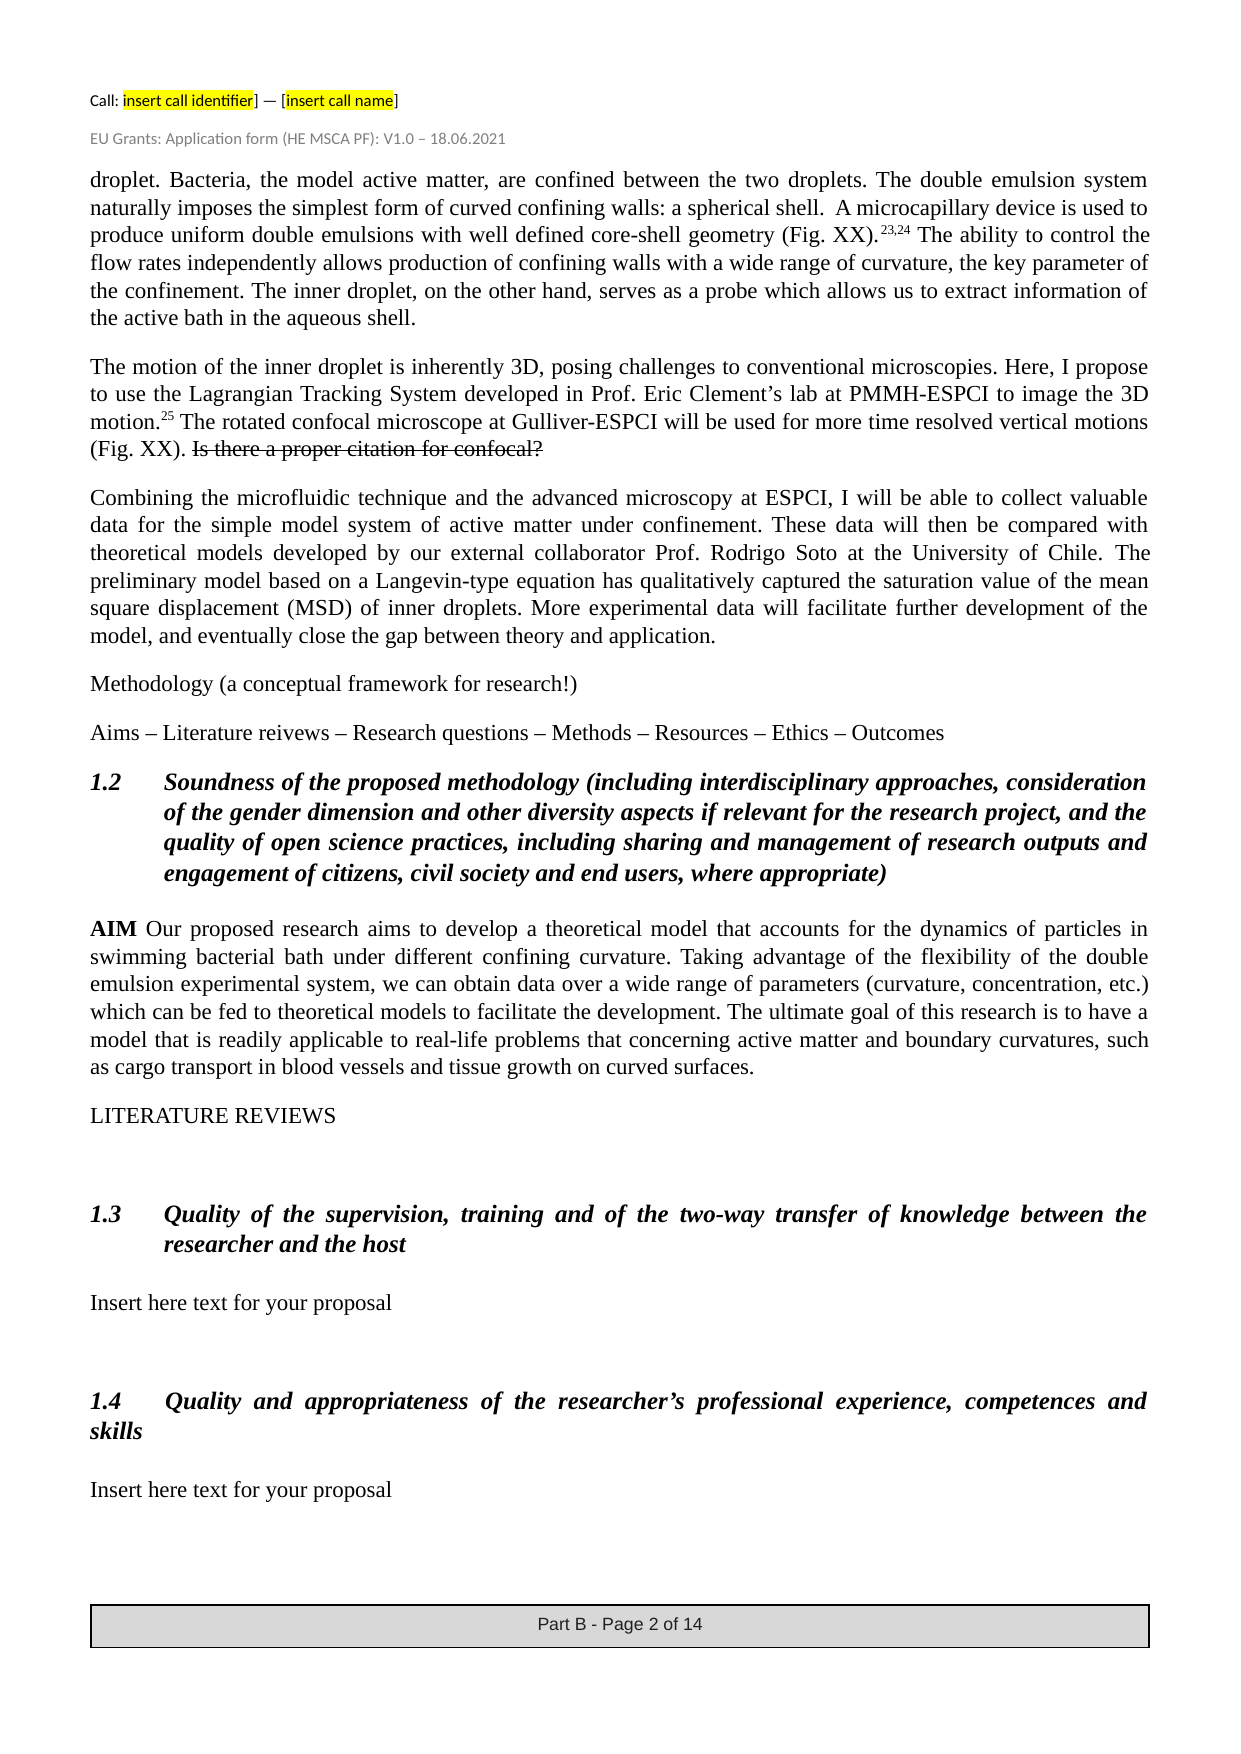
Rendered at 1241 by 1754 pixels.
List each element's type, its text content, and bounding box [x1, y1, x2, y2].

list Quality of the supervision, training and of the two-way transfer of knowledge between the researcher and the host [90, 1199, 1151, 1257]
text AIM Our proposed research aims to develop a theoretical model that accounts for the dynamics of particles in swimming bacterial bath under different confining curvature. Taking advantage of the flexibility of the double emulsion experimental system, we can obtain data over a wide range of parameters (curvature, concentration, etc.) which can be fed to theoretical models to facilitate the development. The ultimate goal of this research is to have a model that is readily applicable to real-life problems that concerning active matter and boundary curvatures, such as cargo transport in blood vessels and tissue growth on curved surfaces. [90, 915, 1151, 1080]
text The motion of the inner droplet is inherently 3D, posing challenges to conventional microscopies. Here, I propose to use the Lagrangian Tracking System developed in Prof. Eric Clement’s lab at PMMH-ESPCI to image the 3D motion.25⁠ The rotated confocal microscope at Gulliver-ESPCI will be used for more time resolved vertical motions (Fig. XX). Is there a proper citation for confocal? [90, 353, 1151, 462]
text Aims – Literature reivews – Research questions – Methods – Resources – Ethics – Outcomes [90, 719, 1151, 745]
text Methodology (a conceptual framework for research!) [90, 670, 1151, 697]
text LITERATURE REVIEWS [90, 1102, 1151, 1128]
text Insert here text for your proposal [90, 1476, 1151, 1502]
list Soundness of the proposed methodology (including interdisciplinary approaches, consideration of the gender dimension and other diversity aspects if relevant for the research project, and the quality of open science practices, including sharing and management of research outputs and engagement of citizens, civil society and end users, where appropriate) [90, 767, 1151, 886]
text Insert here text for your proposal [90, 1289, 1151, 1315]
text Combining the microfluidic technique and the advanced microscopy at ESPCI, I will be able to collect valuable data for the simple model system of active matter under confinement. These data will then be compared with theoretical models developed by our external collaborator Prof. Rodrigo Soto at the University of Chile. The preliminary model based on a Langevin-type equation has qualitatively captured the saturation value of the mean square displacement (MSD) of inner droplets. More experimental data will facilitate further development of the model, and eventually close the gap between theory and application. [90, 484, 1151, 648]
text droplet. Bacteria, the model active matter, are confined between the two droplets. The double emulsion system naturally imposes the simplest form of curved confining walls: a spherical shell. A microcapillary device is used to produce uniform double emulsions with well defined core-shell geometry (Fig. XX).23,24⁠ The ability to control the flow rates independently allows production of confining walls with a wide range of curvature, the key parameter of the confinement. The inner droplet, on the other hand, serves as a probe which allows us to extract information of the active bath in the aqueous shell. [90, 166, 1151, 331]
text 1.4 Quality and appropriateness of the researcher’s professional experience, competences and skills [90, 1386, 1151, 1445]
